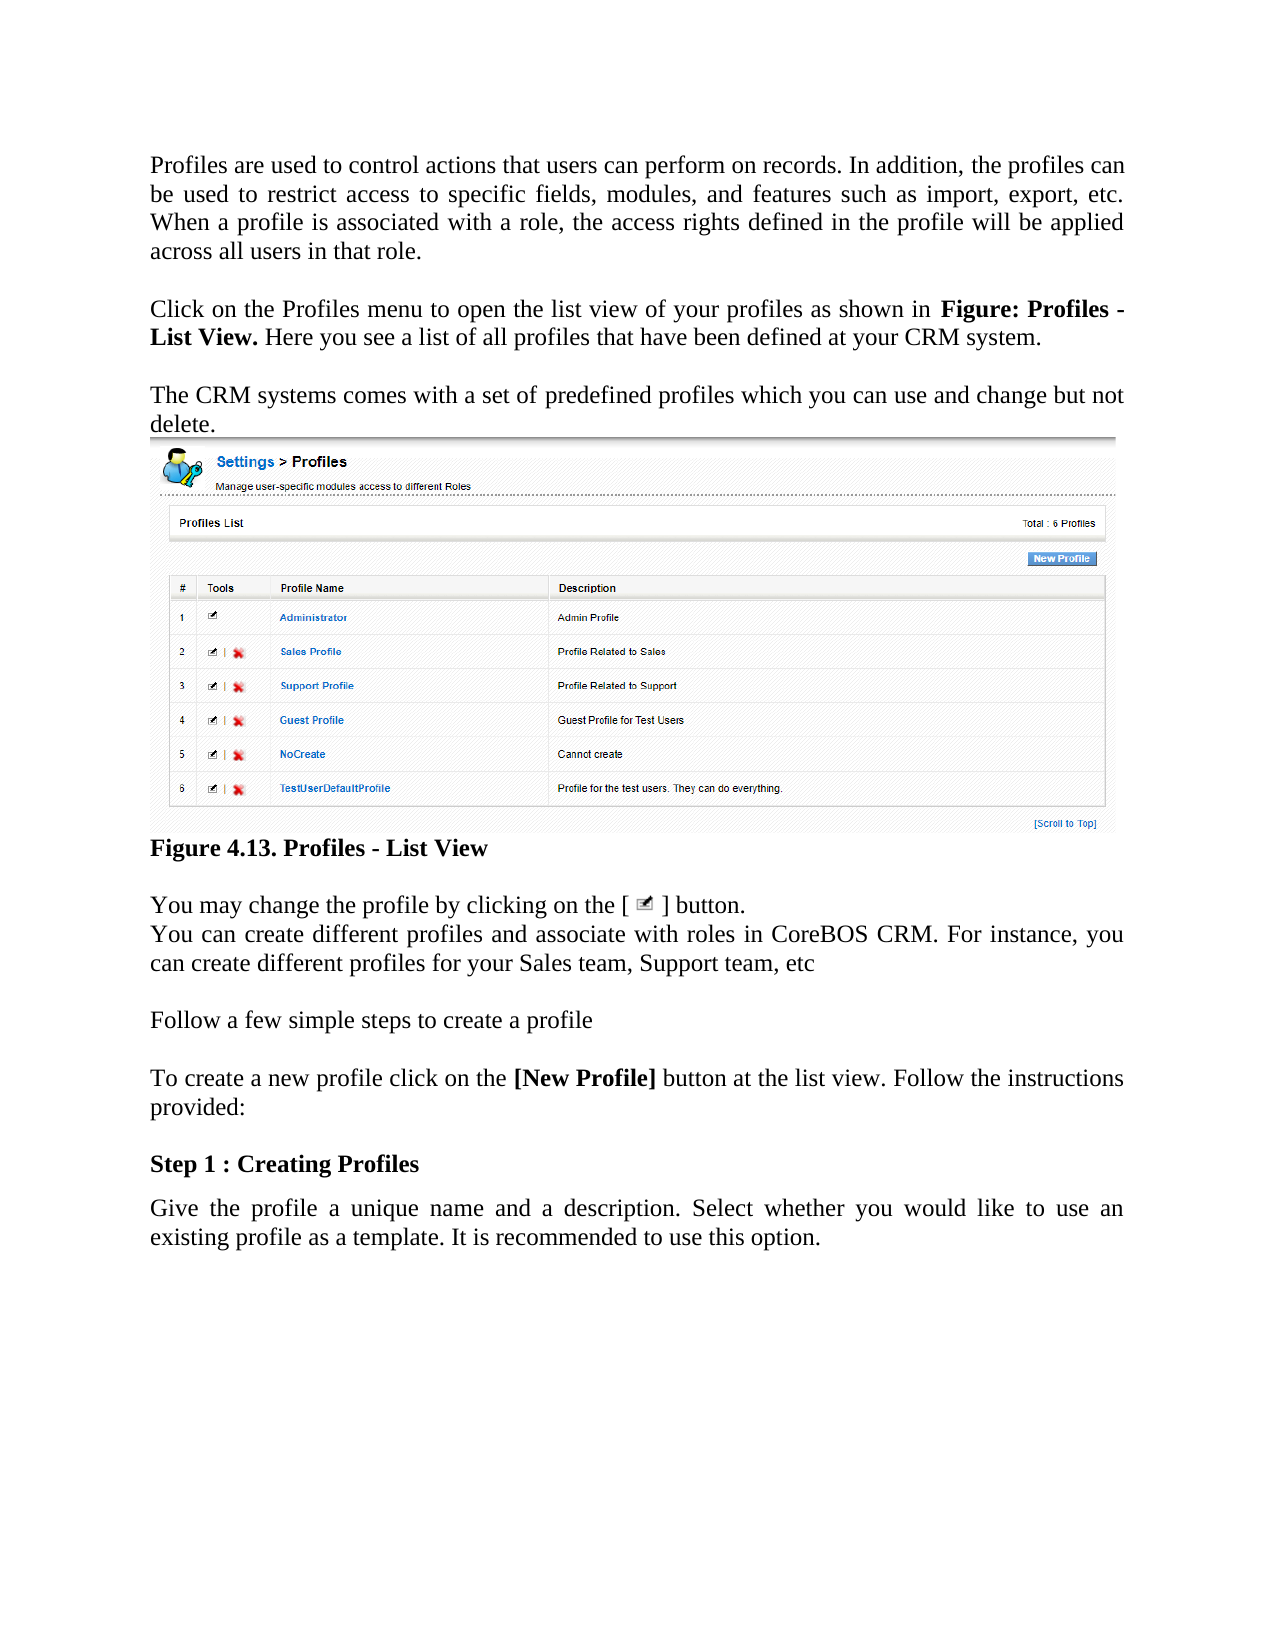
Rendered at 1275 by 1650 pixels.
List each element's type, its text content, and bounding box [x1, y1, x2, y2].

text You can create different profiles and associate with roles in CoreBOS CRM. For instance, you can create different profiles for your Sales team, Support team, etc [150, 919, 1125, 977]
subtitle Step 1 : Creating Profiles [150, 1149, 1125, 1178]
text Click on the Profiles menu to open the list view of your profiles as shown in Figure: Profiles - List View. Here you see a list of all profiles that have been defined at your CRM system. [150, 294, 1125, 351]
text To create a new profile click on the [New Profile] button at the list view. Follow the instructions provided: [150, 1063, 1125, 1120]
text The CRM systems comes with a set of predefined profiles which you can use and change but not delete. [150, 380, 1125, 437]
text You may change the profile by clicking on the [ ] button. [150, 890, 1125, 919]
text Give the profile a unique name and a description. Select whether you would like to use an existing profile as a template. It is recommended to use this option. [150, 1193, 1125, 1251]
text Follow a few simple steps to create a profile [150, 1005, 1125, 1034]
text Profiles are used to control actions that users can perform on records. In addition, the profiles can be used to restrict access to specific fields, modules, and features such as import, export, etc. When a profile is associated with a role, the access rights defined in the profile will be applied across all users in that role. [150, 150, 1125, 265]
picture [636, 895, 655, 914]
text Figure 4.13. Profiles - List View [150, 833, 1125, 862]
picture [150, 437, 1116, 833]
